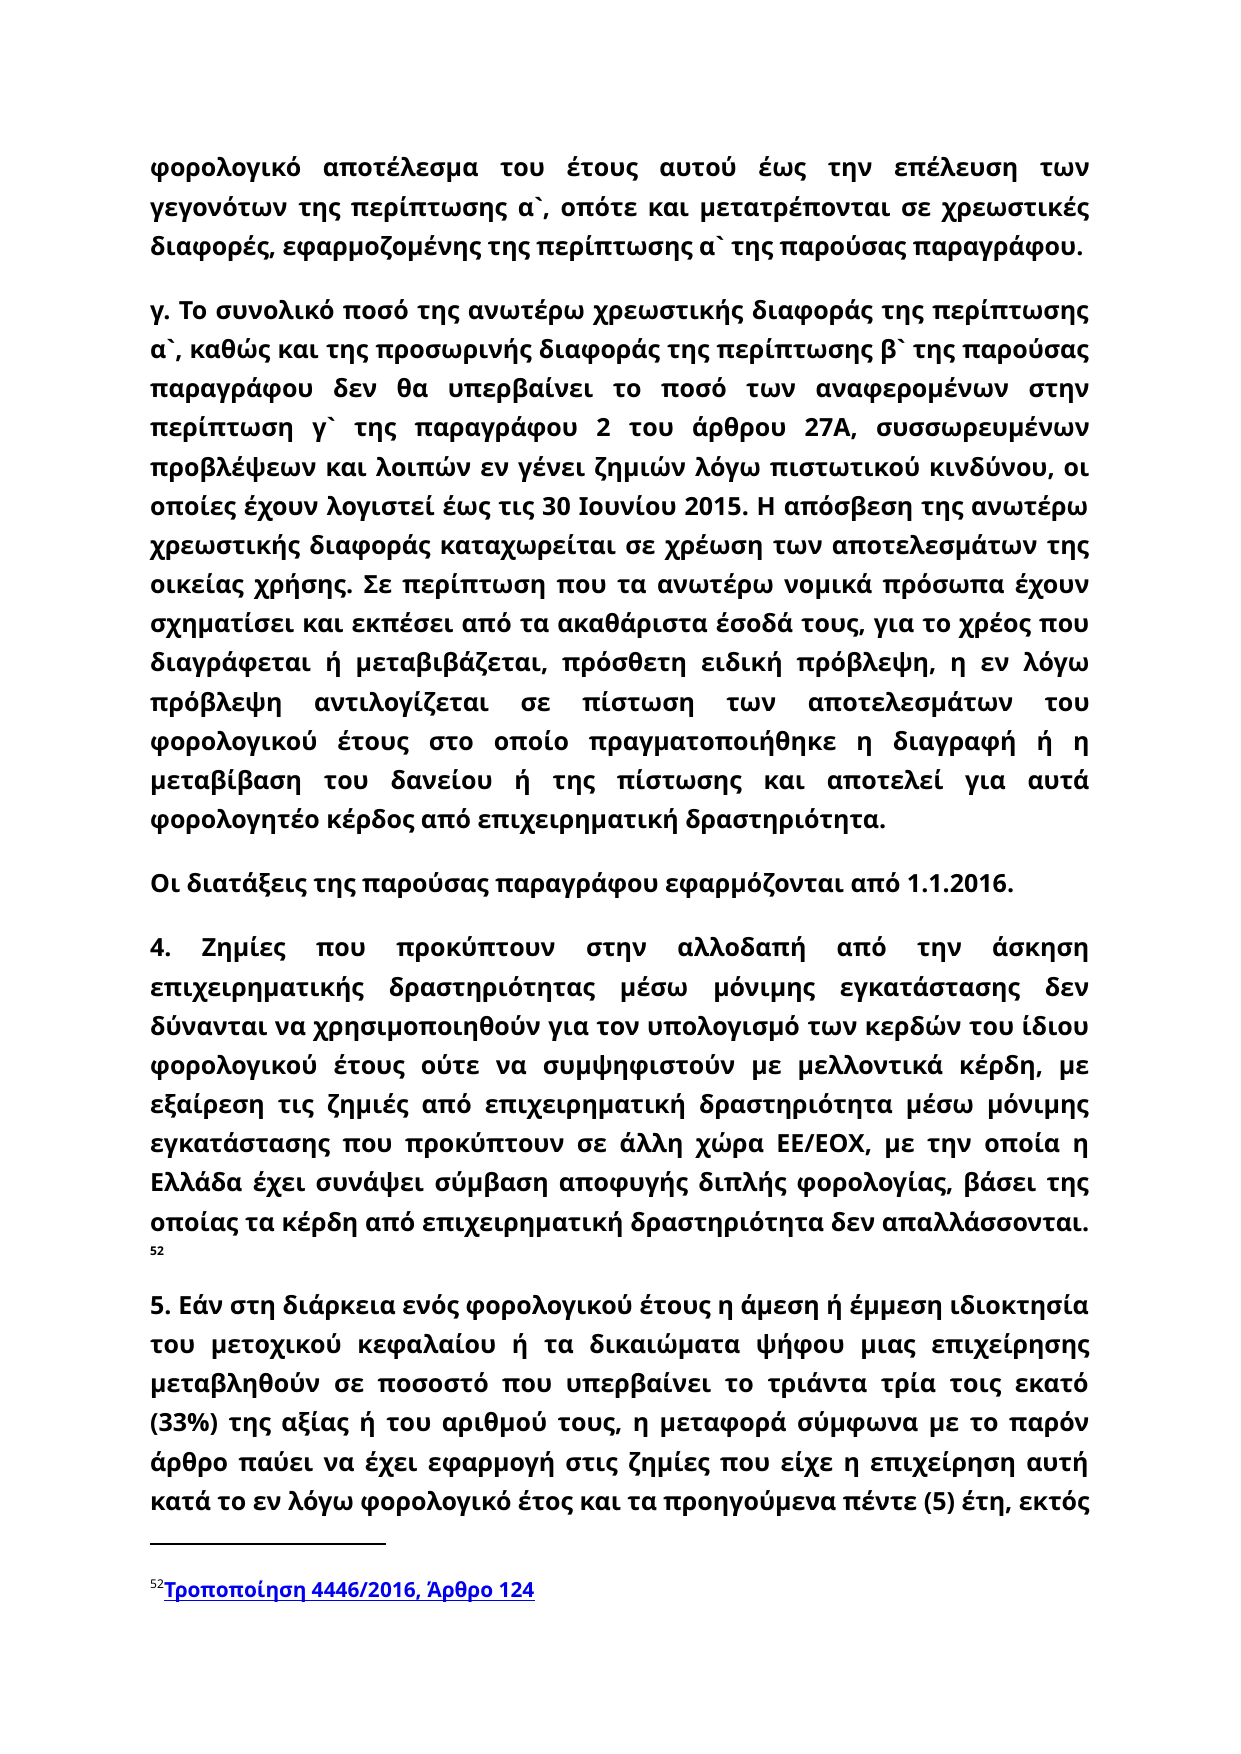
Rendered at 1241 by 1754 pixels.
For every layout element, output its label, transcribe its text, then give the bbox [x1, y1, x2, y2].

text Οι διατάξεις της παρούσας παραγράφου εφαρμόζονται από 1.1.2016. [150, 866, 1090, 900]
text φορολογικό αποτέλεσμα του έτους αυτού έως την επέλευση των γεγονότων της περίπτωσης α`, οπότε και μετατρέπονται σε χρεωστικές διαφορές, εφαρμοζομένης της περίπτωσης α` της παρούσας παραγράφου. [150, 150, 1090, 262]
text 5. Εάν στη διάρκεια ενός φορολογικού έτους η άμεση ή έμμεση ιδιοκτησία του μετοχικού κεφαλαίου ή τα δικαιώματα ψήφου μιας επιχείρησης μεταβληθούν σε ποσοστό που υπερβαίνει το τριάντα τρία τοις εκατό (33%) της αξίας ή του αριθμού τους, η μεταφορά σύμφωνα με το παρόν άρθρο παύει να έχει εφαρμογή στις ζημίες που είχε η επιχείρηση αυτή κατά το εν λόγω φορολογικό έτος και τα προηγούμενα πέντε (5) έτη, εκτός [150, 1287, 1090, 1517]
text Τροποποίηση 4446/2016, Άρθρο 124 [150, 1576, 1090, 1604]
text γ. Το συνολικό ποσό της ανωτέρω χρεωστικής διαφοράς της περίπτωσης α`, καθώς και της προσωρινής διαφοράς της περίπτωσης β` της παρούσας παραγράφου δεν θα υπερβαίνει το ποσό των αναφερομένων στην περίπτωση γ` της παραγράφου 2 του άρθρου 27Α, συσσωρευμένων προβλέψεων και λοιπών εν γένει ζημιών λόγω πιστωτικού κινδύνου, οι οποίες έχουν λογιστεί έως τις 30 Ιουνίου 2015. Η απόσβεση της ανωτέρω χρεωστικής διαφοράς καταχωρείται σε χρέωση των αποτελεσμάτων της οικείας χρήσης. Σε περίπτωση που τα ανωτέρω νομικά πρόσωπα έχουν σχηματίσει και εκπέσει από τα ακαθάριστα έσοδά τους, για το χρέος που διαγράφεται ή μεταβιβάζεται, πρόσθετη ειδική πρόβλεψη, η εν λόγω πρόβλεψη αντιλογίζεται σε πίστωση των αποτελεσμάτων του φορολογικού έτους στο οποίο πραγματοποιήθηκε η διαγραφή ή η μεταβίβαση του δανείου ή της πίστωσης και αποτελεί για αυτά φορολογητέο κέρδος από επιχειρηματική δραστηριότητα. [150, 292, 1090, 836]
text 4. Ζημίες που προκύπτουν στην αλλοδαπή από την άσκηση επιχειρηματικής δραστηριότητας μέσω μόνιμης εγκατάστασης δεν δύνανται να χρησιμοποιηθούν για τον υπολογισμό των κερδών του ίδιου φορολογικού έτους ούτε να συμψηφιστούν με μελλοντικά κέρδη, με εξαίρεση τις ζημιές από επιχειρηματική δραστηριότητα μέσω μόνιμης εγκατάστασης που προκύπτουν σε άλλη χώρα ΕΕ/ΕΟΧ, με την οποία η Ελλάδα έχει συνάψει σύμβαση αποφυγής διπλής φορολογίας, βάσει της οποίας τα κέρδη από επιχειρηματική δραστηριότητα δεν απαλλάσσονται. [150, 930, 1090, 1271]
